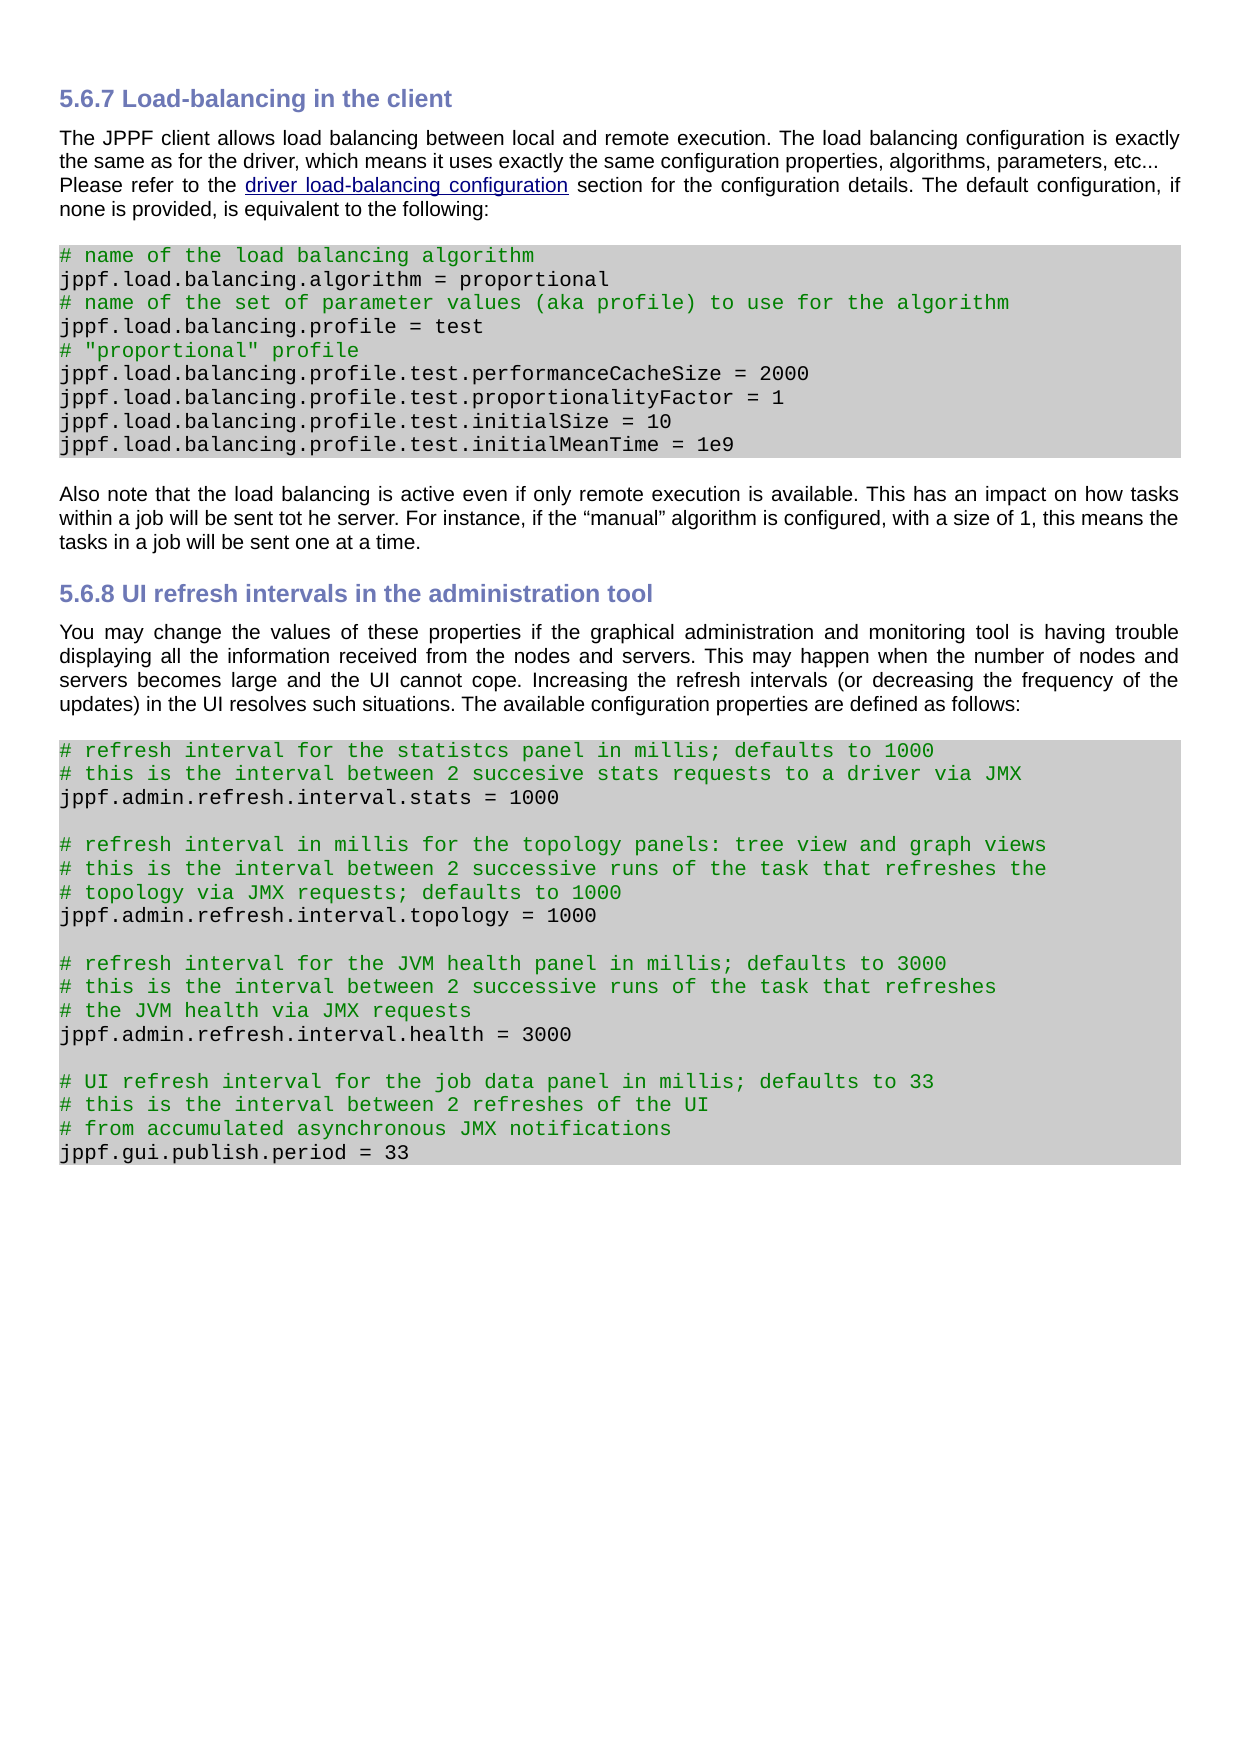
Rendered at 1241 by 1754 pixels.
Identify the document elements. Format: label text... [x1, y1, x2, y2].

text You may change the values of these properties if the graphical administration and monitoring tool is having trouble displaying all the information received from the nodes and servers. This may happen when the number of nodes and servers becomes large and the UI cannot cope. Increasing the refresh intervals (or decreasing the frequency of the updates) in the UI resolves such situations. The available configuration properties are defined as follows: [59, 620, 1181, 716]
subtitle UI refresh intervals in the administration tool [59, 579, 1181, 607]
text # UI refresh interval for the job data panel in millis; defaults to 33 [59, 1071, 1181, 1094]
text # refresh interval for the statistcs panel in millis; defaults to 1000 [59, 740, 1181, 763]
text # the JVM health via JMX requests [59, 1000, 1181, 1023]
text # "proportional" profile [59, 340, 1181, 363]
text # from accumulated asynchronous JMX notifications [59, 1118, 1181, 1142]
subtitle Load-balancing in the client [59, 84, 1181, 113]
text # this is the interval between 2 succesive stats requests to a driver via JMX [59, 763, 1181, 787]
text # this is the interval between 2 successive runs of the task that refreshes [59, 976, 1181, 1000]
text # this is the interval between 2 successive runs of the task that refreshes the [59, 858, 1181, 882]
text # refresh interval in millis for the topology panels: tree view and graph views [59, 834, 1181, 858]
text Please refer to the driver load-balancing configuration section for the configuration details. The default configuration, if none is provided, is equivalent to the following: [59, 173, 1181, 221]
text jppf.load.balancing.profile = test [59, 316, 1181, 340]
text jppf.load.balancing.profile.test.proportionalityFactor = 1 [59, 387, 1181, 411]
text # this is the interval between 2 refreshes of the UI [59, 1094, 1181, 1118]
text # topology via JMX requests; defaults to 1000 [59, 882, 1181, 905]
text The JPPF client allows load balancing between local and remote execution. The load balancing configuration is exactly the same as for the driver, which means it uses exactly the same configuration properties, algorithms, parameters, etc... [59, 125, 1181, 173]
text # refresh interval for the JVM health panel in millis; defaults to 3000 [59, 953, 1181, 976]
text # name of the load balancing algorithm [59, 245, 1181, 269]
text jppf.gui.publish.period = 33 [59, 1142, 1181, 1165]
text # name of the set of parameter values (aka profile) to use for the algorithm [59, 292, 1181, 316]
text jppf.load.balancing.profile.test.initialSize = 10 [59, 411, 1181, 434]
text jppf.load.balancing.profile.test.initialMeanTime = 1e9 [59, 434, 1181, 458]
text jppf.admin.refresh.interval.topology = 1000 [59, 905, 1181, 929]
text jppf.admin.refresh.interval.health = 3000 [59, 1023, 1181, 1047]
text jppf.admin.refresh.interval.stats = 1000 [59, 787, 1181, 811]
text Also note that the load balancing is active even if only remote execution is available. This has an impact on how tasks within a job will be sent tot he server. For instance, if the “manual” algorithm is configured, with a size of 1, this means the tasks in a job will be sent one at a time. [59, 482, 1181, 554]
text jppf.load.balancing.algorithm = proportional [59, 269, 1181, 292]
text jppf.load.balancing.profile.test.performanceCacheSize = 2000 [59, 363, 1181, 387]
